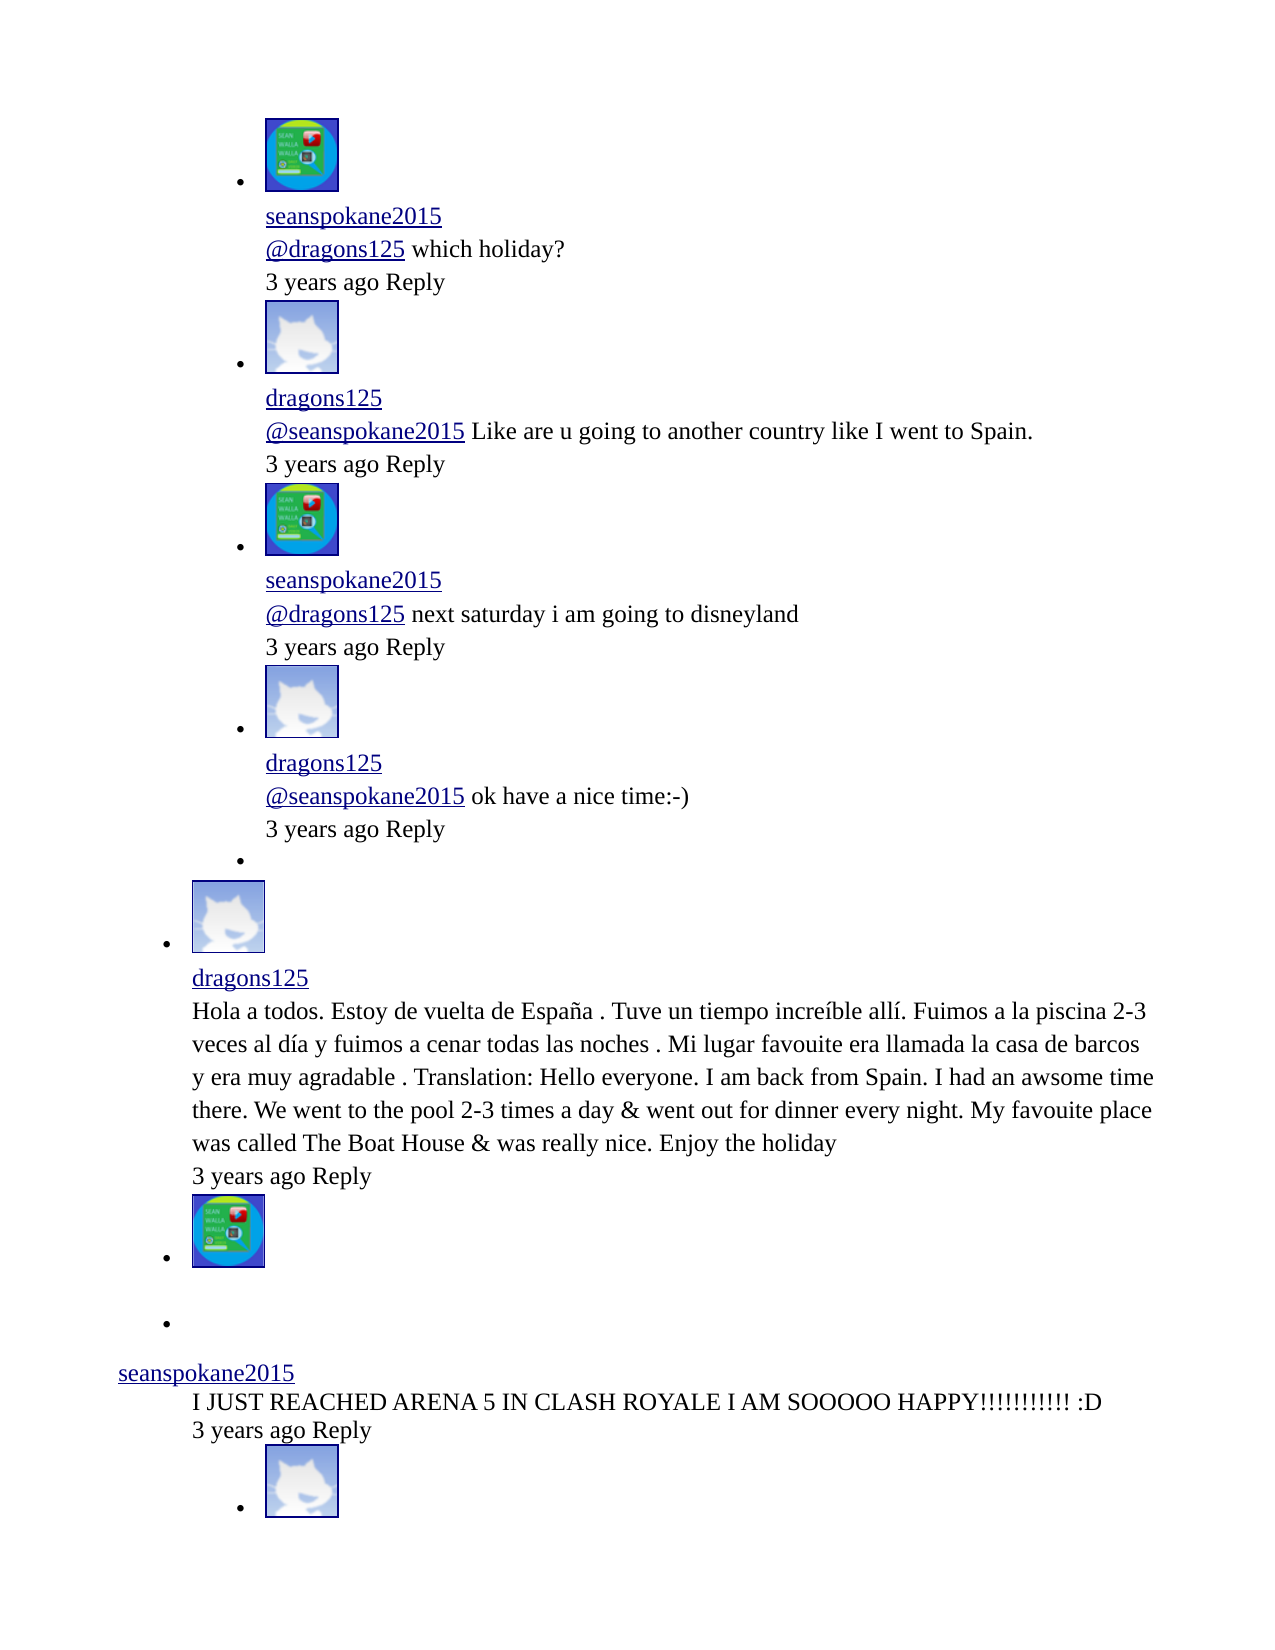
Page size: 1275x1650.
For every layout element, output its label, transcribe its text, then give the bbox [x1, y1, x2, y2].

list 3 years ago Reply [162, 1415, 1157, 1444]
list @dragons125 which holiday? [236, 234, 1157, 263]
picture [312, 529, 337, 554]
picture [233, 1236, 264, 1266]
list 3 years ago Reply [236, 449, 1157, 478]
list 3 years ago Reply [236, 814, 1157, 843]
picture [267, 120, 337, 176]
picture [267, 169, 296, 190]
picture [267, 302, 337, 372]
list @dragons125 next saturday i am going to disneyland [236, 599, 1157, 627]
picture [267, 534, 290, 554]
list 3 years ago Reply [236, 632, 1157, 660]
picture [193, 882, 264, 952]
text seanspokane2015 [118, 1358, 1157, 1387]
list Hola a todos. Estoy de vuelta de España . Tuve un tiempo increíble allí. Fuimos a la piscina 2-3 veces al día y fuimos a cenar todas las noches . Mi lugar favouite era llamada la casa de barcos y era muy agradable . Translation: Hello everyone. I am back from Spain. I had an awsome time there. We went to the pool 2-3 times a day & went out for dinner every night. My favouite place was called The Boat House & was really nice. Enjoy the holiday [162, 996, 1157, 1157]
picture [267, 1446, 337, 1516]
list dragons125 [236, 748, 1157, 777]
list 3 years ago Reply [236, 267, 1157, 296]
list @seanspokane2015 ok have a nice time:-) [236, 781, 1157, 809]
list dragons125 [236, 383, 1157, 412]
list dragons125 [162, 963, 1157, 992]
picture [267, 666, 337, 737]
list 3 years ago Reply [162, 1161, 1157, 1190]
picture [193, 1243, 222, 1266]
list @seanspokane2015 Like are u going to another country like I went to Spain. [236, 416, 1157, 445]
picture [267, 484, 337, 541]
list seanspokane2015 [236, 566, 1157, 594]
list seanspokane2015 [236, 201, 1157, 230]
list I JUST REACHED ARENA 5 IN CLASH ROYALE I AM SOOOOO HAPPY!!!!!!!!!!! :D [162, 1387, 1157, 1415]
picture [307, 164, 337, 190]
picture [193, 1196, 264, 1252]
